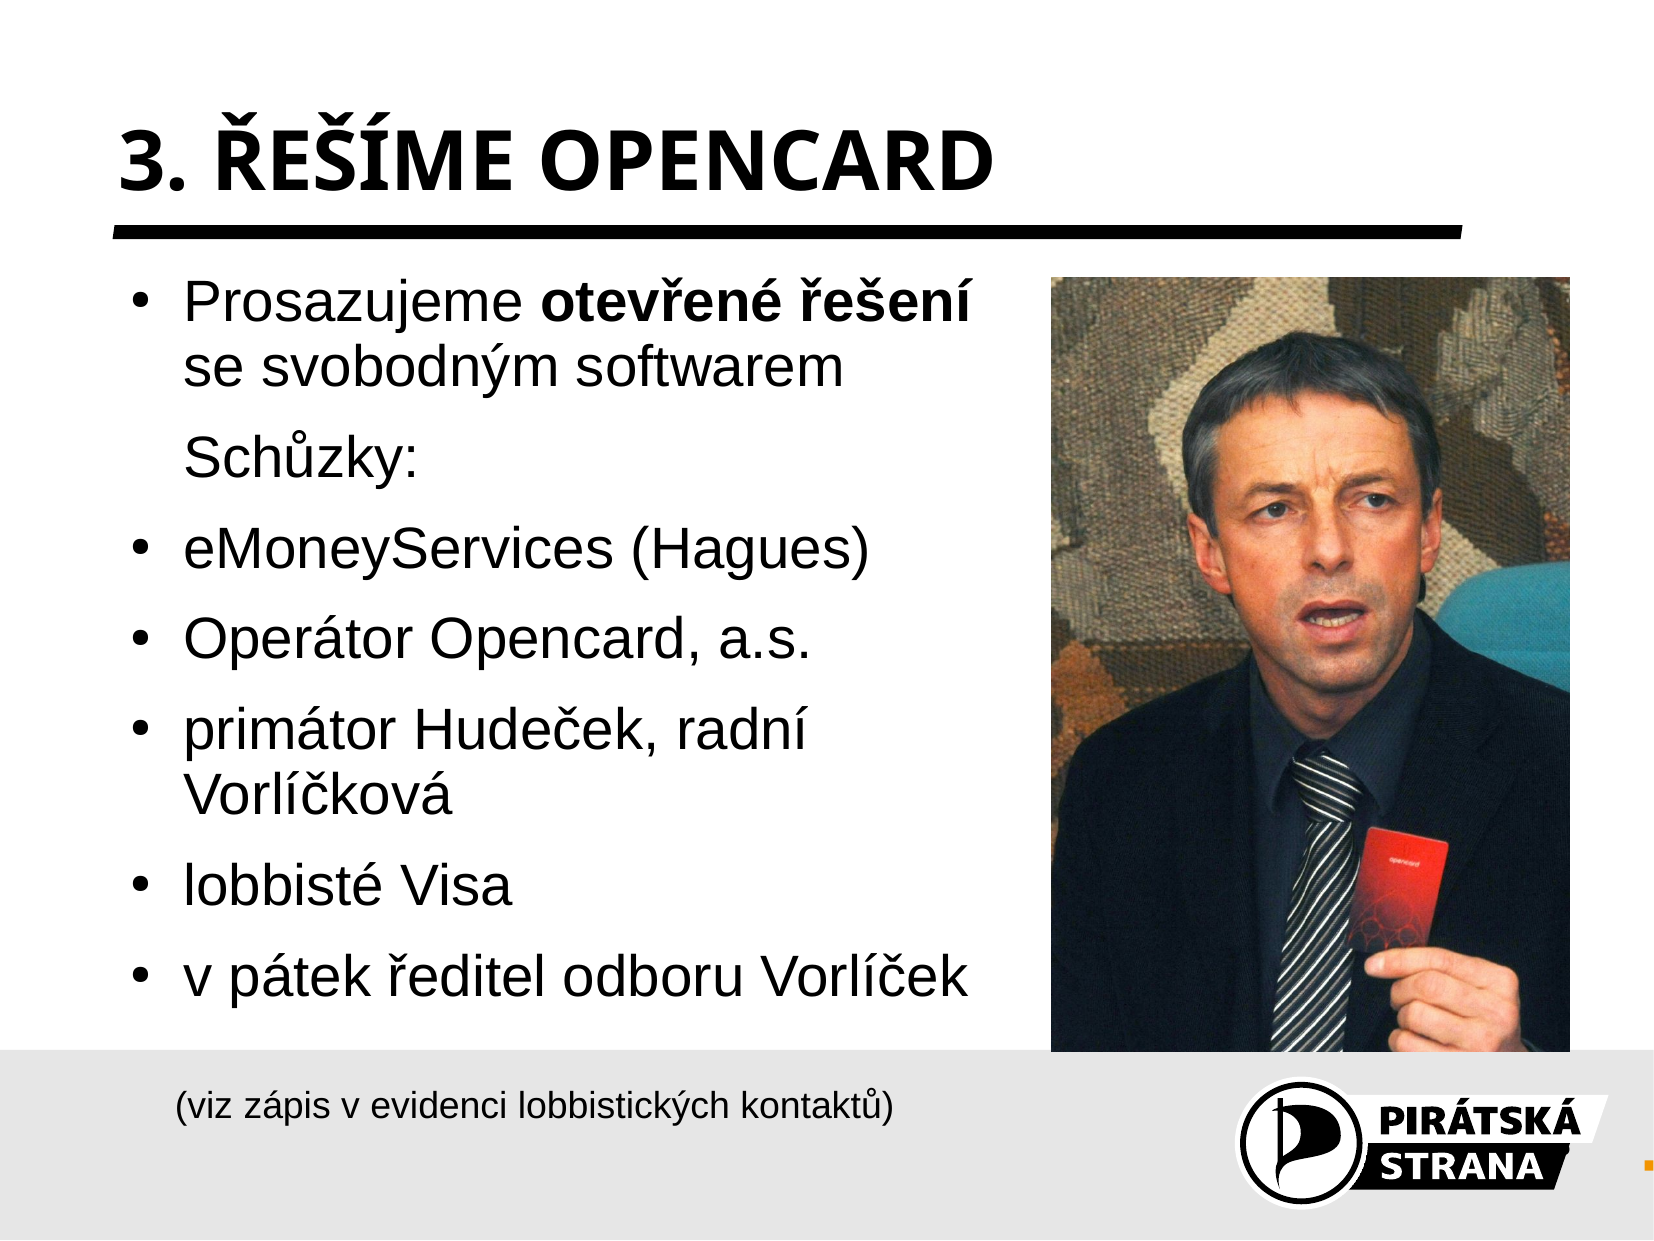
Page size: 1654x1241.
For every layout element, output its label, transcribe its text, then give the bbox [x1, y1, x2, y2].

list Prosazujeme otevřené řešení se svobodným softwarem Schůzky: eMoneyServices (Hagues) Operátor Opencard, a.s. primátor Hudeček, radní Vorlíčková lobbisté Visa v pátek ředitel odboru Vorlíček [112, 268, 981, 1011]
title 3. ŘEŠÍME OPENCARD [118, 8, 1576, 216]
text_box (viz zápis v evidenci lobbistických kontaktů) [160, 1077, 910, 1134]
picture [1051, 277, 1570, 1052]
